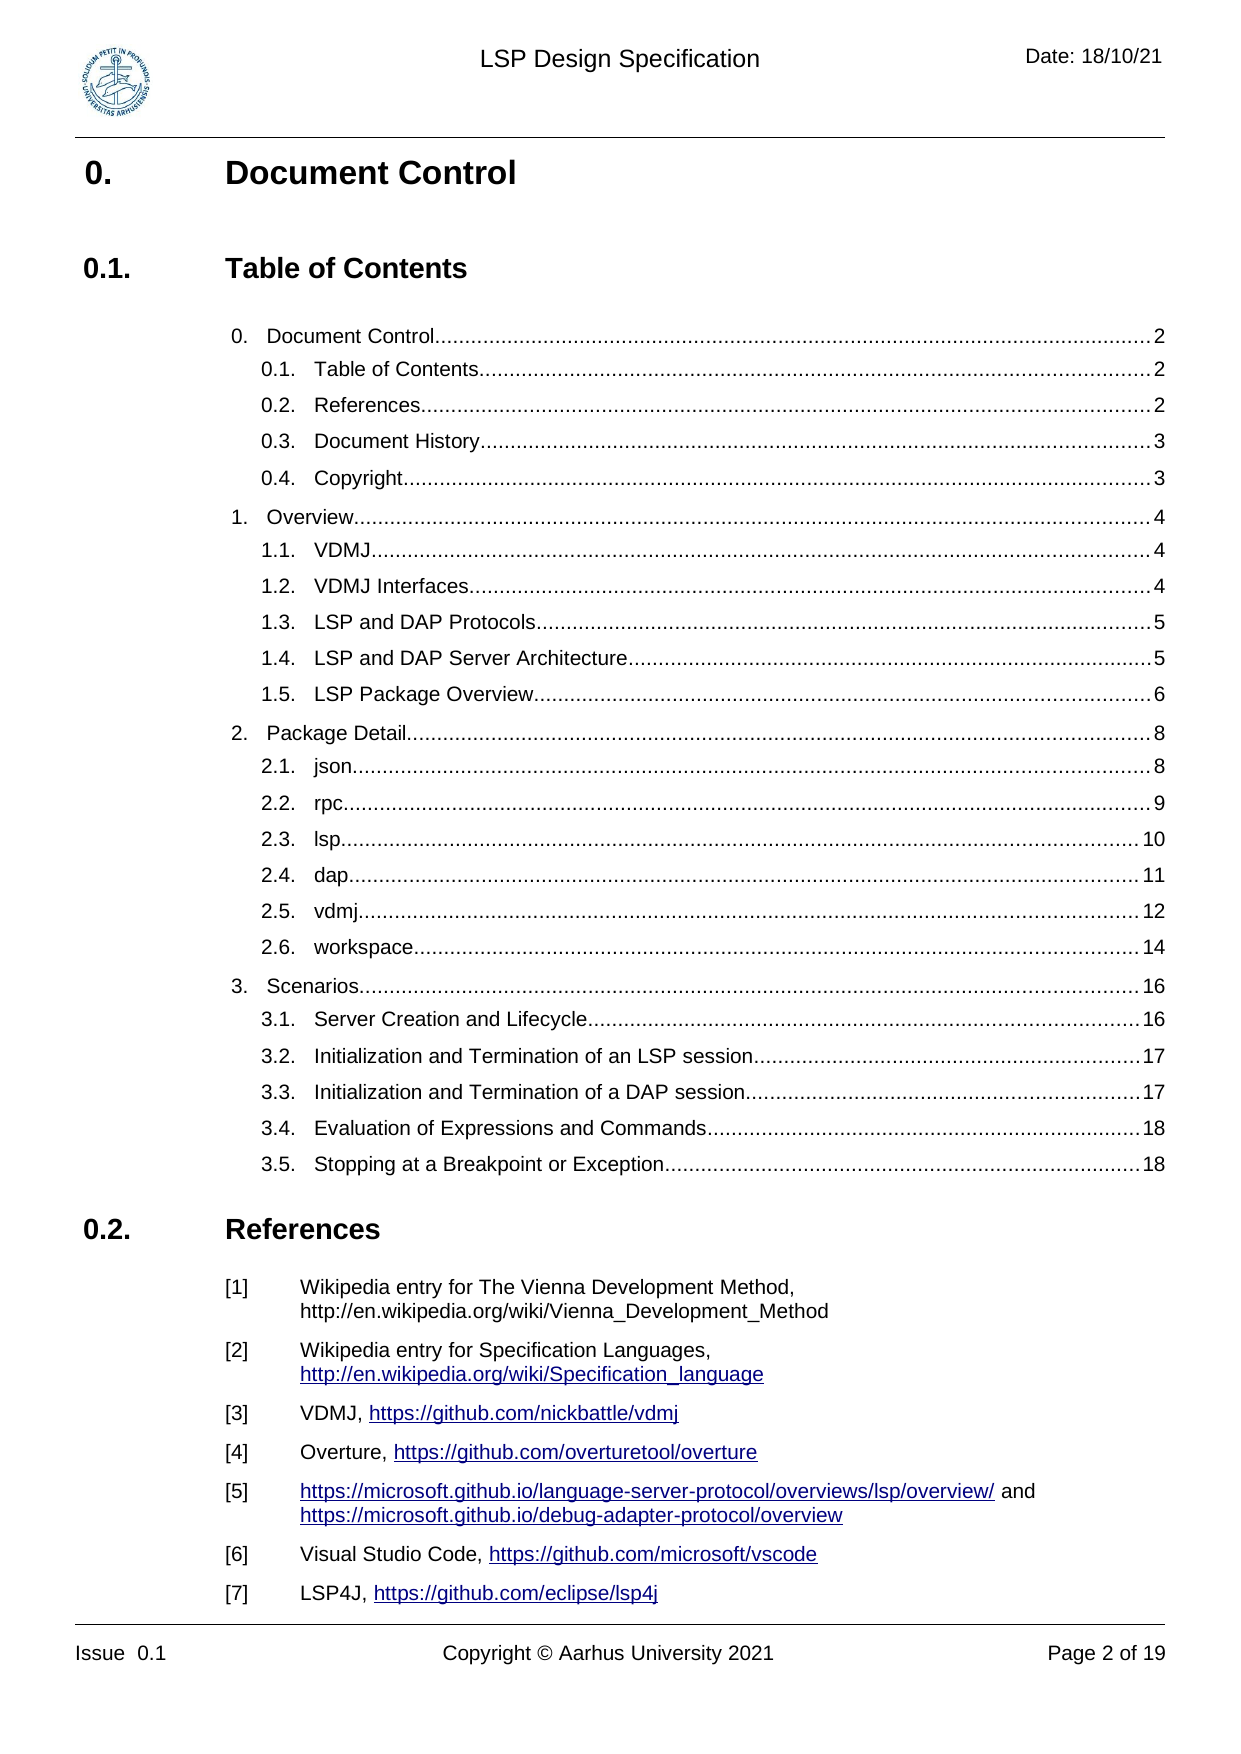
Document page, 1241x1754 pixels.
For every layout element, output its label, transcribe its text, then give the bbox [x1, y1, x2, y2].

text 2. Package Detail 8 [225, 721, 1165, 745]
text 1.5. LSP Package Overview 6 [255, 682, 1165, 706]
text 2.2. rpc 9 [255, 791, 1165, 815]
text 2.3. lsp 10 [255, 827, 1165, 851]
text 3.2. Initialization and Termination of an LSP session 17 [255, 1043, 1165, 1068]
list VDMJ, https://github.com/nickbattle/vdmj [225, 1401, 1165, 1425]
text 1.4. LSP and DAP Server Architecture 5 [255, 646, 1165, 670]
subtitle Document Control [75, 153, 1165, 191]
text 0. Document Control 2 [225, 324, 1165, 348]
list LSP4J, https://github.com/eclipse/lsp4j [225, 1581, 1165, 1605]
text 2.5. vdmj 12 [255, 899, 1165, 923]
text 1.2. VDMJ Interfaces 4 [255, 574, 1165, 598]
text 0.3. Document History 3 [255, 429, 1165, 453]
text 2.1. json 8 [255, 754, 1165, 778]
list https://microsoft.github.io/language-server-protocol/overviews/lsp/overview/ and https://microsoft.github.io/debug-adapter-protocol/overview [225, 1479, 1165, 1527]
text 3.3. Initialization and Termination of a DAP session 17 [255, 1080, 1165, 1104]
picture [78, 44, 153, 120]
text 0.2. References 2 [255, 393, 1165, 417]
text 0.4. Copyright 3 [255, 466, 1165, 489]
list Visual Studio Code, https://github.com/microsoft/vscode [225, 1542, 1165, 1566]
text 3. Scenarios 16 [225, 974, 1165, 998]
text 1. Overview 4 [225, 504, 1165, 529]
text 2.4. dap 11 [255, 863, 1165, 887]
list Wikipedia entry for The Vienna Development Method, http://en.wikipedia.org/wiki/Vienna_Development_Method [225, 1276, 1165, 1323]
text 0.1. Table of Contents 2 [255, 357, 1165, 381]
text 3.1. Server Creation and Lifecycle 16 [255, 1007, 1165, 1031]
text 3.5. Stopping at a Breakpoint or Exception 18 [255, 1152, 1165, 1176]
text 2.6. workspace 14 [255, 935, 1165, 959]
subtitle Table of Contents [75, 251, 1165, 285]
text 1.1. VDMJ 4 [255, 538, 1165, 562]
text 3.4. Evaluation of Expressions and Commands 18 [255, 1116, 1165, 1140]
list Wikipedia entry for Specification Languages, http://en.wikipedia.org/wiki/Specification_language [225, 1338, 1165, 1386]
text 1.3. LSP and DAP Protocols 5 [255, 610, 1165, 634]
subtitle References [75, 1212, 1165, 1246]
list Overture, https://github.com/overturetool/overture [225, 1440, 1165, 1464]
